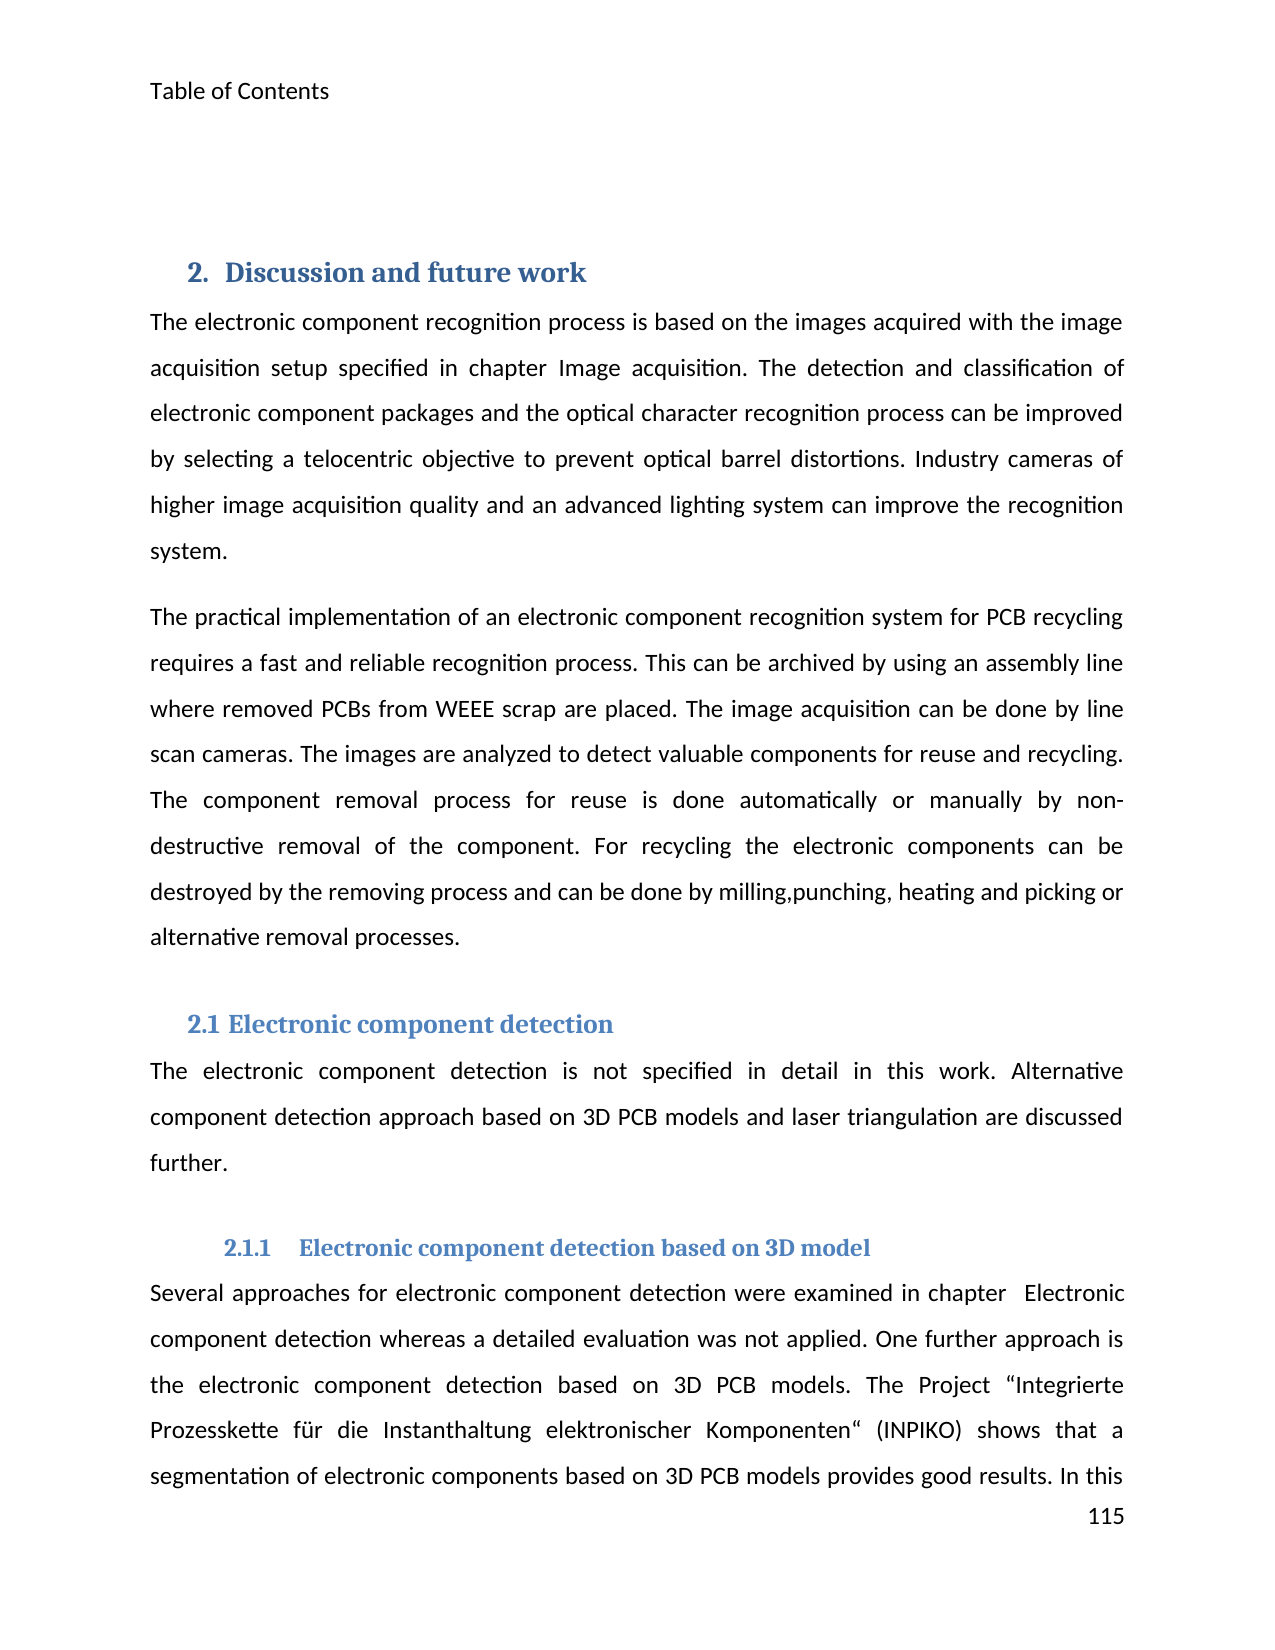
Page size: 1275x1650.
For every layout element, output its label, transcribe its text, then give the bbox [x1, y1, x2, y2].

text The electronic component recognition process is based on the images acquired with the image acquisition setup specified in chapter Image acquisition. The detection and classification of electronic component packages and the optical character recognition process can be improved by selecting a telocentric objective to prevent optical barrel distortions. Industry cameras of higher image acquisition quality and an advanced lighting system can improve the recognition system. [150, 306, 1125, 565]
text The electronic component detection is not specified in detail in this work. Alternative component detection approach based on 3D PCB models and laser triangulation are discussed further. [150, 1056, 1125, 1177]
subtitle Discussion and future work [187, 256, 1125, 289]
subtitle Electronic component detection [187, 1009, 1125, 1040]
text The practical implementation of an electronic component recognition system for PCB recycling requires a fast and reliable recognition process. This can be archived by using an assembly line where removed PCBs from WEEE scrap are placed. The image acquisition can be done by line scan cameras. The images are analyzed to detect valuable components for reuse and recycling. The component removal process for reuse is done automatically or manually by non-destructive removal of the component. For recycling the electronic components can be destroyed by the removing process and can be done by milling,punching, heating and picking or alternative removal processes. [150, 601, 1125, 952]
text Several approaches for electronic component detection were examined in chapter Electronic component detection whereas a detailed evaluation was not applied. One further approach is the electronic component detection based on 3D PCB models. The Project “Integrierte Prozesskette für die Instanthaltung elektronischer Komponenten“ (INPIKO) shows that a segmentation of electronic components based on 3D PCB models provides good results. In this [150, 1277, 1125, 1491]
subtitle Electronic component detection based on 3D model [224, 1234, 1125, 1263]
